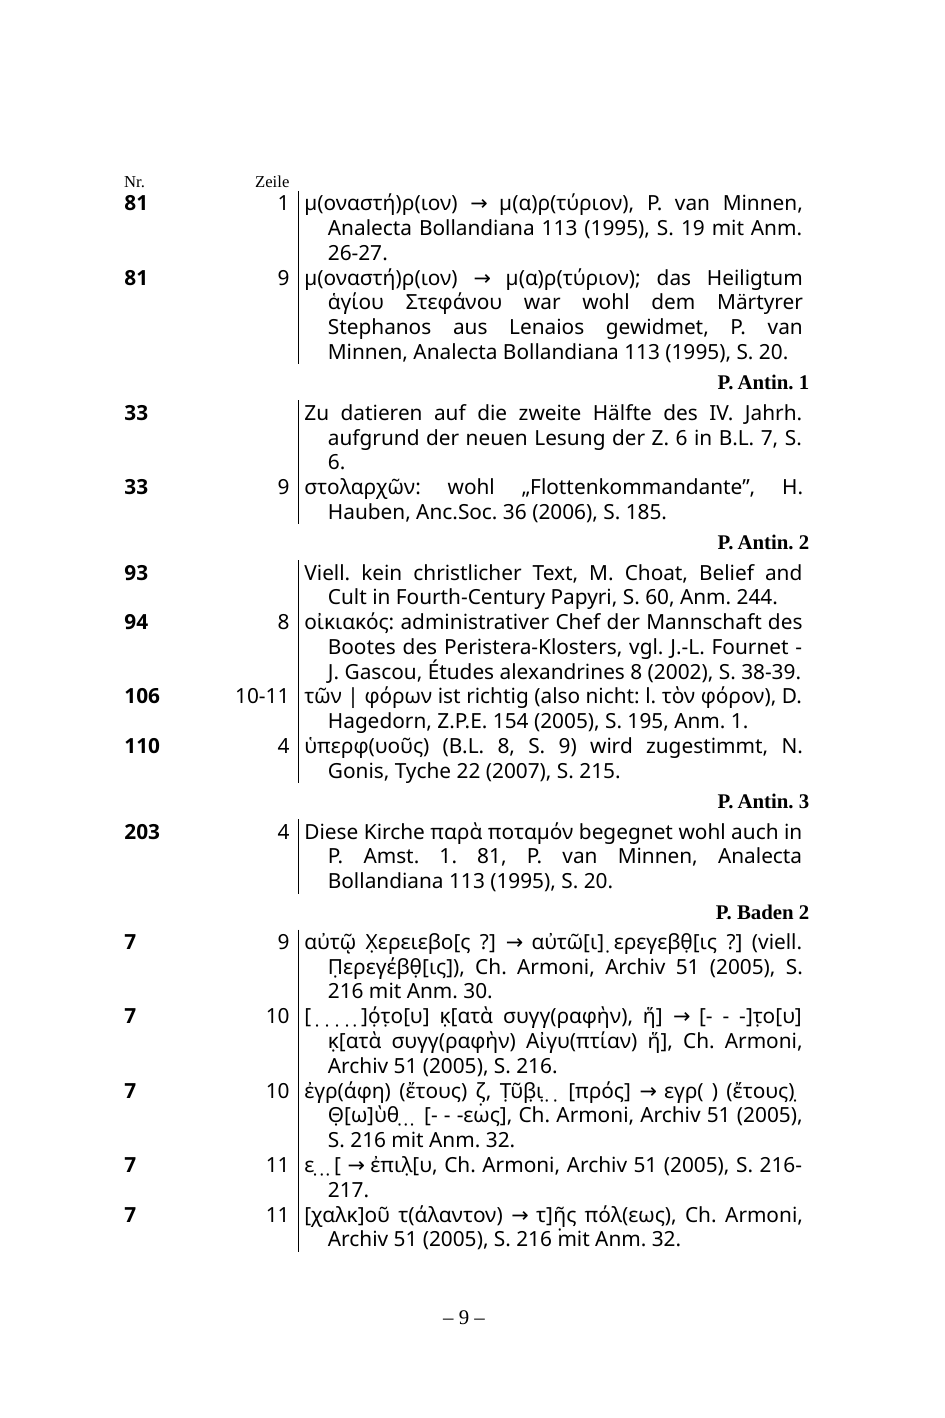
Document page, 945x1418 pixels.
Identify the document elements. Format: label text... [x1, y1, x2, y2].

table_cell 94 [118, 610, 207, 684]
table_cell 8 [207, 610, 298, 684]
table_header Viell. kein christlicher Text, M. Choat, Belief and Cult in Fourth-Century Papyri, S. 60, Anm. 244. [299, 560, 809, 610]
table_cell 33 [118, 475, 207, 524]
subtitle P. Antin. 2 [118, 530, 809, 554]
table_header Zu datieren auf die zweite Hälfte des IV. Jahrh. aufgrund der neuen Lesung der Z. 6 in B.L. 7, S. 6. [299, 400, 809, 475]
table_cell 11 [207, 1153, 298, 1202]
table_cell 106 [118, 684, 207, 734]
table_header 203 [118, 819, 207, 894]
table_header [207, 560, 298, 610]
table_cell 81 [118, 191, 207, 265]
table_header 93 [118, 560, 207, 610]
table_cell ε ̣ ̣ ̣[ → ἐπιλ̣[υ, Ch. Armoni, Archiv 51 (2005), S. 216-217. [299, 1153, 809, 1202]
table_cell μ(οναστή)ρ(ιον) → μ(α)ρ(τύριον), P. van Minnen, Analecta Bollandiana 113 (1995), S. 19 mit Anm. 26-27. [299, 191, 809, 265]
table_header αὐτῷ Χ̣ερειεβο[ς ?] → αὐτῶ[ι] ̣ερεγεβθ̣[ις ?] (viell. Π̣ερεγέβθ̣[ις]), Ch. Armoni, Archiv 51 (2005), S. 216 mit Anm. 30. [299, 930, 809, 1004]
table_cell στολαρχῶν: wohl „Flottenkommandante”, H. Hauben, Anc.Soc. 36 (2006), S. 185. [299, 475, 809, 524]
table_cell τῶν | φόρων ist richtig (also nicht: l. τὸν φόρον), D. Hagedorn, Z.P.E. 154 (2005), S. 195, Anm. 1. [299, 684, 809, 734]
table_cell 10 [207, 1078, 298, 1153]
table_cell 1 [207, 191, 298, 265]
table_cell 10-11 [207, 684, 298, 734]
table_cell 7 [118, 1153, 207, 1202]
table_cell 7 [118, 1078, 207, 1153]
table_header 33 [118, 400, 207, 475]
table_cell ἐγρ(άφη) (ἔτους) ζ̣, Τ̣ῦβ̣ι̣ ̣ ̣ [πρός] → εγρ( ) (ἔτους) ̣ Θ̣[ω]ὺθ ̣ ̣ ̣ [- - -εως], Ch. Armoni, Archiv 51 (2005), S. 216 mit Anm. 32. [299, 1078, 809, 1153]
table_header 7 [118, 930, 207, 1004]
table_cell 7 [118, 1202, 207, 1252]
table_cell 9 [207, 265, 298, 364]
table_header 4 [207, 819, 298, 894]
table_header [207, 400, 298, 475]
subtitle P. Antin. 3 [118, 789, 809, 813]
table_cell μ(οναστή)ρ(ιον) → μ(α)ρ(τύριον); das Heiligtum ἁγίου Στεφάνου war wohl dem Märtyrer Stephanos aus Lenaios gewidmet, P. van Minnen, Analecta Bollandiana 113 (1995), S. 20. [299, 265, 809, 364]
table_cell 10 [207, 1004, 298, 1078]
table_cell 11 [207, 1202, 298, 1252]
table_cell [χαλκ]οῦ τ(άλαντον) → τ]ῆ̣ς πόλ(εως), Ch. Armoni, Archiv 51 (2005), S. 216 mit Anm. 32. [299, 1202, 809, 1252]
table_cell οἰκιακός: administrativer Chef der Mannschaft des Bootes des Peristera-Klosters, vgl. J.-L. Fournet - J. Gascou, Études alexandrines 8 (2002), S. 38-39. [299, 610, 809, 684]
table_cell 9 [207, 475, 298, 524]
table_cell 4 [207, 734, 298, 783]
subtitle P. Baden 2 [118, 899, 809, 924]
table_cell [ ̣ ̣ ̣ ̣ ̣]ό̣τ̣ο[υ] κ̣[ατὰ συγγ(ραφὴν), ἥ] → [- - -]τ̣ο[υ] κ̣[ατὰ συγγ(ραφὴν) Αἰγυ(πτίαν) ἥ], Ch. Armoni, Archiv 51 (2005), S. 216. [299, 1004, 809, 1078]
table_cell 110 [118, 734, 207, 783]
table_cell ὑπερφ(υοῦς) (B.L. 8, S. 9) wird zugestimmt, N. Gonis, Tyche 22 (2007), S. 215. [299, 734, 809, 783]
table_header 9 [207, 930, 298, 1004]
subtitle P. Antin. 1 [118, 370, 809, 394]
table_cell 7 [118, 1004, 207, 1078]
table_cell 81 [118, 265, 207, 364]
table_header Diese Kirche παρὰ ποταμόν begegnet wohl auch in P. Amst. 1. 81, P. van Minnen, Analecta Bollandiana 113 (1995), S. 20. [299, 819, 809, 894]
